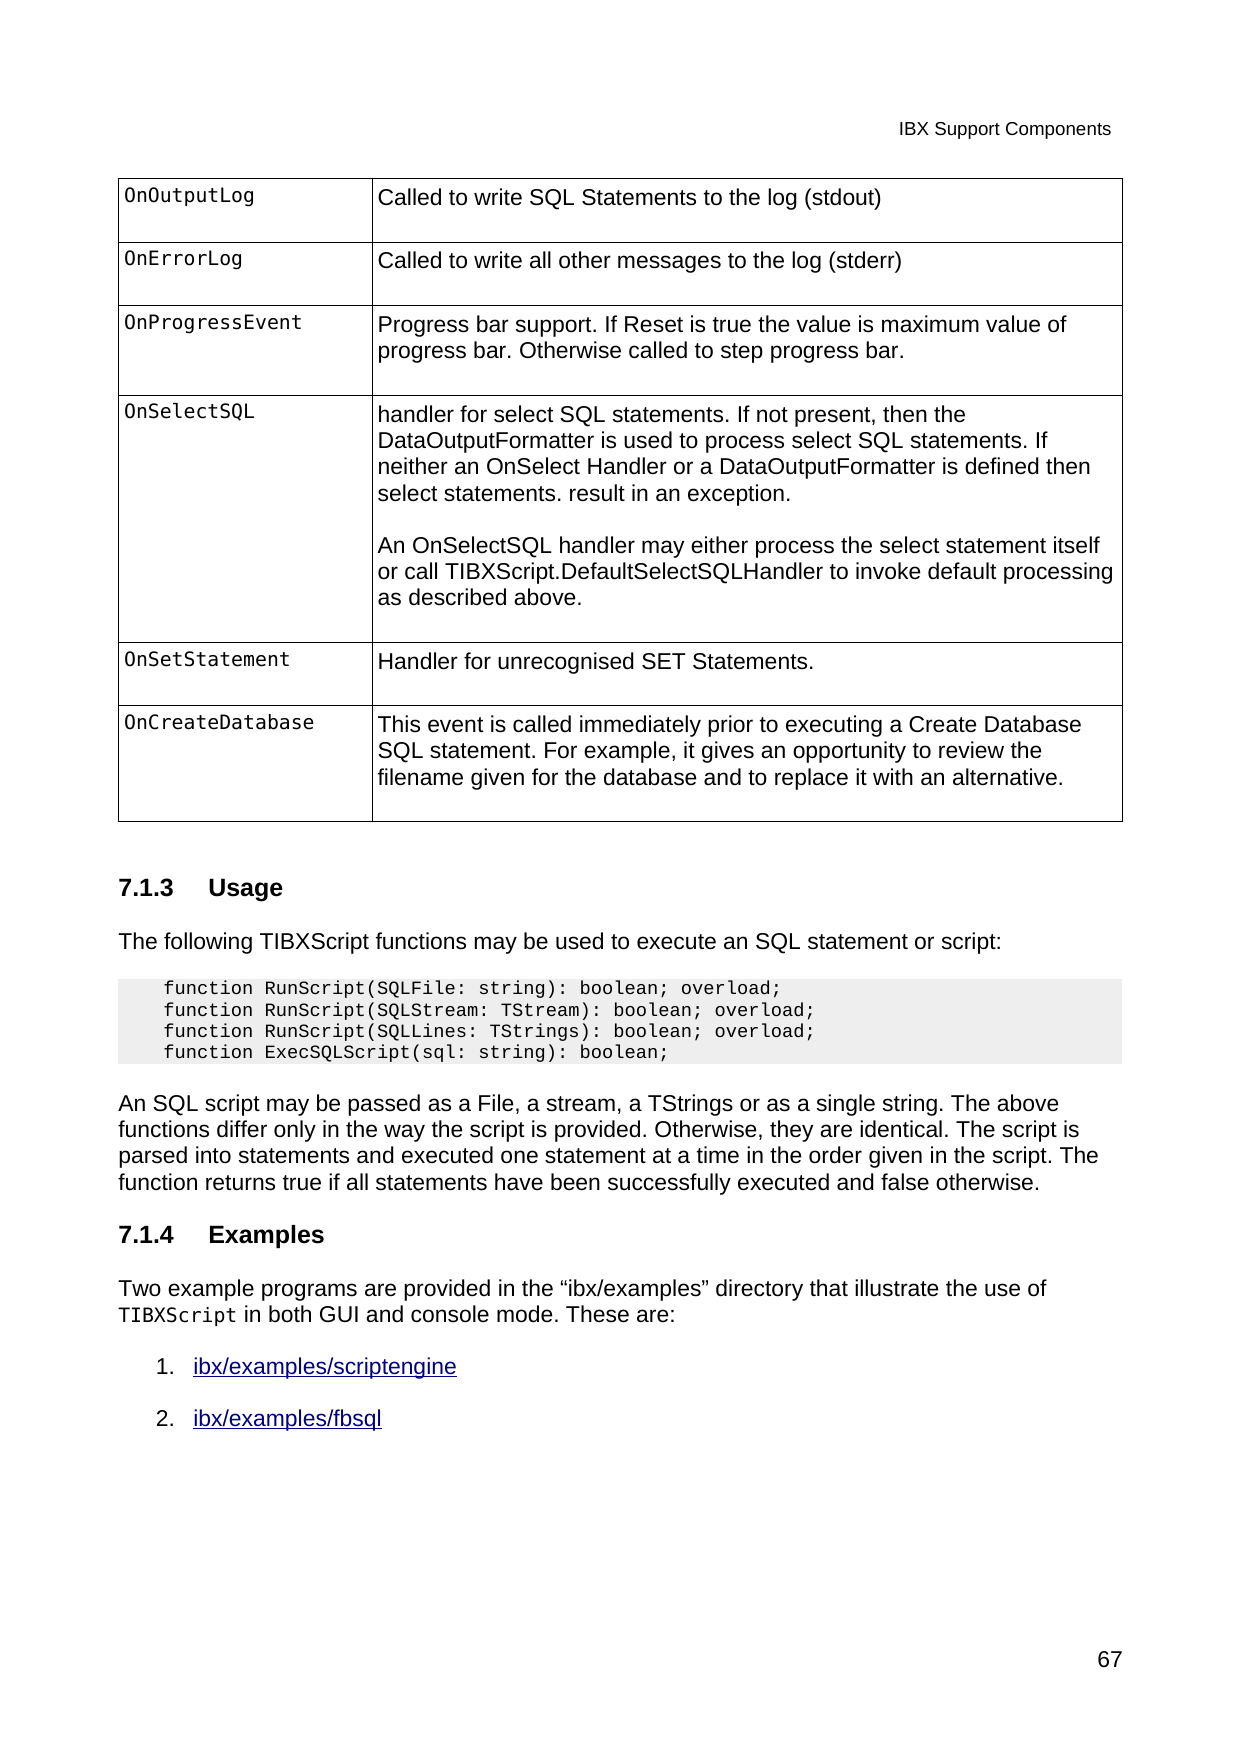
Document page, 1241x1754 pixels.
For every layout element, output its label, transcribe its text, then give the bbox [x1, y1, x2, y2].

subtitle Usage [118, 873, 1122, 902]
subtitle Examples [118, 1221, 1122, 1249]
table_cell OnProgressEvent [119, 306, 372, 395]
table_cell handler for select SQL statements. If not present, then the DataOutputFormatter is used to process select SQL statements. If neither an OnSelect Handler or a DataOutputFormatter is defined then select statements. result in an exception. An OnSelectSQL handler may either process the select statement itself or call TIBXScript.DefaultSelectSQLHandler to invoke default processing as described above. [373, 396, 1122, 642]
table_cell OnErrorLog [119, 243, 372, 305]
table_cell This event is called immediately prior to executing a Create Database SQL statement. For example, it gives an opportunity to review the filename given for the database and to replace it with an alternative. [373, 706, 1122, 821]
text function RunScript(SQLLines: TStrings): boolean; overload; [118, 1022, 1122, 1043]
table_cell Progress bar support. If Reset is true the value is maximum value of progress bar. Otherwise called to step progress bar. [373, 306, 1122, 395]
text function RunScript(SQLStream: TStream): boolean; overload; [118, 1000, 1122, 1022]
text function RunScript(SQLFile: string): boolean; overload; [118, 979, 1122, 1000]
table_cell OnOutputLog [119, 179, 372, 242]
list ibx/examples/scriptengine [156, 1353, 1122, 1379]
text Two example programs are provided in the “ibx/examples” directory that illustrate the use of TIBXScript in both GUI and console mode. These are: [118, 1275, 1122, 1327]
table_cell OnSetStatement [119, 643, 372, 705]
list ibx/examples/fbsql [156, 1405, 1122, 1431]
text The following TIBXScript functions may be used to execute an SQL statement or script: [118, 928, 1122, 954]
table_cell OnSelectSQL [119, 396, 372, 642]
table_cell Handler for unrecognised SET Statements. [373, 643, 1122, 705]
table_cell Called to write SQL Statements to the log (stdout) [373, 179, 1122, 242]
text function ExecSQLScript(sql: string): boolean; [118, 1043, 1122, 1064]
table_cell OnCreateDatabase [119, 706, 372, 821]
table_cell Called to write all other messages to the log (stderr) [373, 243, 1122, 305]
text An SQL script may be passed as a File, a stream, a TStrings or as a single string. The above functions differ only in the way the script is provided. Otherwise, they are identical. The script is parsed into statements and executed one statement at a time in the order given in the script. The function returns true if all statements have been successfully executed and false otherwise. [118, 1089, 1122, 1195]
